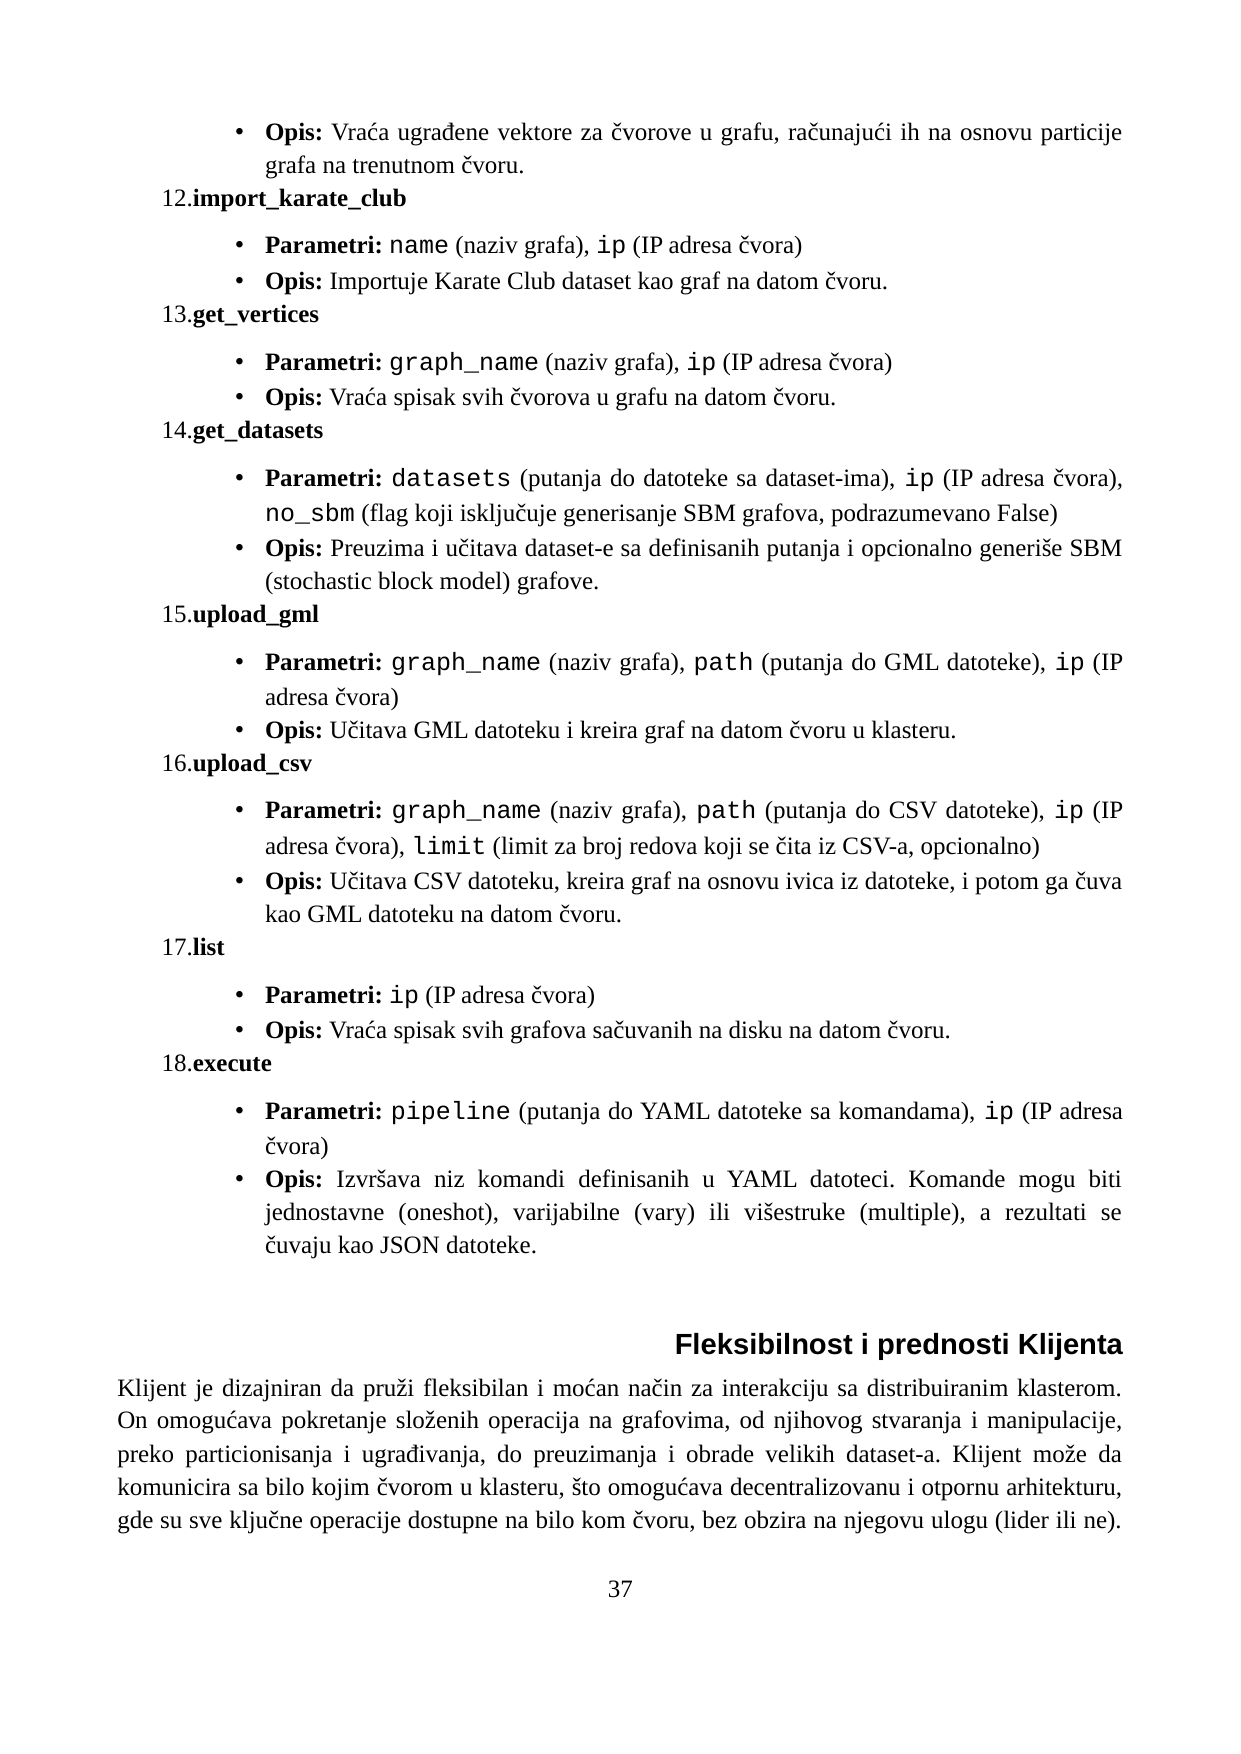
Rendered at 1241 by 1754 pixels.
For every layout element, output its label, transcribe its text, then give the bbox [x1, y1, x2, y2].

list upload_csv [161, 748, 1123, 777]
list Opis: Izvršava niz komandi definisanih u YAML datoteci. Komande mogu biti jednostavne (oneshot), varijabilne (vary) ili višestruke (multiple), a rezultati se čuvaju kao JSON datoteke. [235, 1164, 1123, 1259]
list Parametri: graph_name (naziv grafa), path (putanja do GML datoteke), ip (IP adresa čvora) [235, 647, 1123, 711]
list get_vertices [161, 299, 1123, 328]
list Parametri: graph_name (naziv grafa), path (putanja do CSV datoteke), ip (IP adresa čvora), limit (limit za broj redova koji se čita iz CSV-a, opcionalno) [235, 796, 1123, 862]
text Klijent je dizajniran da pruži fleksibilan i moćan način za interakciju sa distribuiranim klasterom. On omogućava pokretanje složenih operacija na grafovima, od njihovog stvaranja i manipulacije, preko particionisanja i ugrađivanja, do preuzimanja i obrade velikih dataset-a. Klijent može da komunicira sa bilo kojim čvorom u klasteru, što omogućava decentralizovanu i otpornu arhitekturu, gde su sve ključne operacije dostupne na bilo kom čvoru, bez obzira na njegovu ulogu (lider ili ne). [117, 1373, 1123, 1533]
list get_datasets [161, 415, 1123, 444]
subtitle Fleksibilnost i prednosti Klijenta [117, 1327, 1123, 1361]
list Opis: Importuje Karate Club dataset kao graf na datom čvoru. [235, 266, 1123, 295]
list list [161, 932, 1123, 961]
list Parametri: name (naziv grafa), ip (IP adresa čvora) [235, 231, 1123, 261]
list Parametri: graph_name (naziv grafa), ip (IP adresa čvora) [235, 347, 1123, 377]
list Opis: Preuzima i učitava dataset-e sa definisanih putanja i opcionalno generiše SBM (stochastic block model) grafove. [235, 533, 1123, 595]
list import_karate_club [161, 183, 1123, 212]
list Opis: Učitava GML datoteku i kreira graf na datom čvoru u klasteru. [235, 715, 1123, 744]
list Opis: Vraća spisak svih grafova sačuvanih na disku na datom čvoru. [235, 1015, 1123, 1044]
list Parametri: pipeline (putanja do YAML datoteke sa komandama), ip (IP adresa čvora) [235, 1096, 1123, 1160]
list upload_gml [161, 599, 1123, 628]
list Opis: Vraća spisak svih čvorova u grafu na datom čvoru. [235, 382, 1123, 411]
list Parametri: ip (IP adresa čvora) [235, 980, 1123, 1011]
list Parametri: datasets (putanja do datoteke sa dataset-ima), ip (IP adresa čvora), no_sbm (flag koji isključuje generisanje SBM grafova, podrazumevano False) [235, 463, 1123, 529]
list Opis: Učitava CSV datoteku, kreira graf na osnovu ivica iz datoteke, i potom ga čuva kao GML datoteku na datom čvoru. [235, 866, 1123, 928]
list execute [161, 1048, 1123, 1077]
list Opis: Vraća ugrađene vektore za čvorove u grafu, računajući ih na osnovu particije grafa na trenutnom čvoru. [235, 117, 1123, 179]
